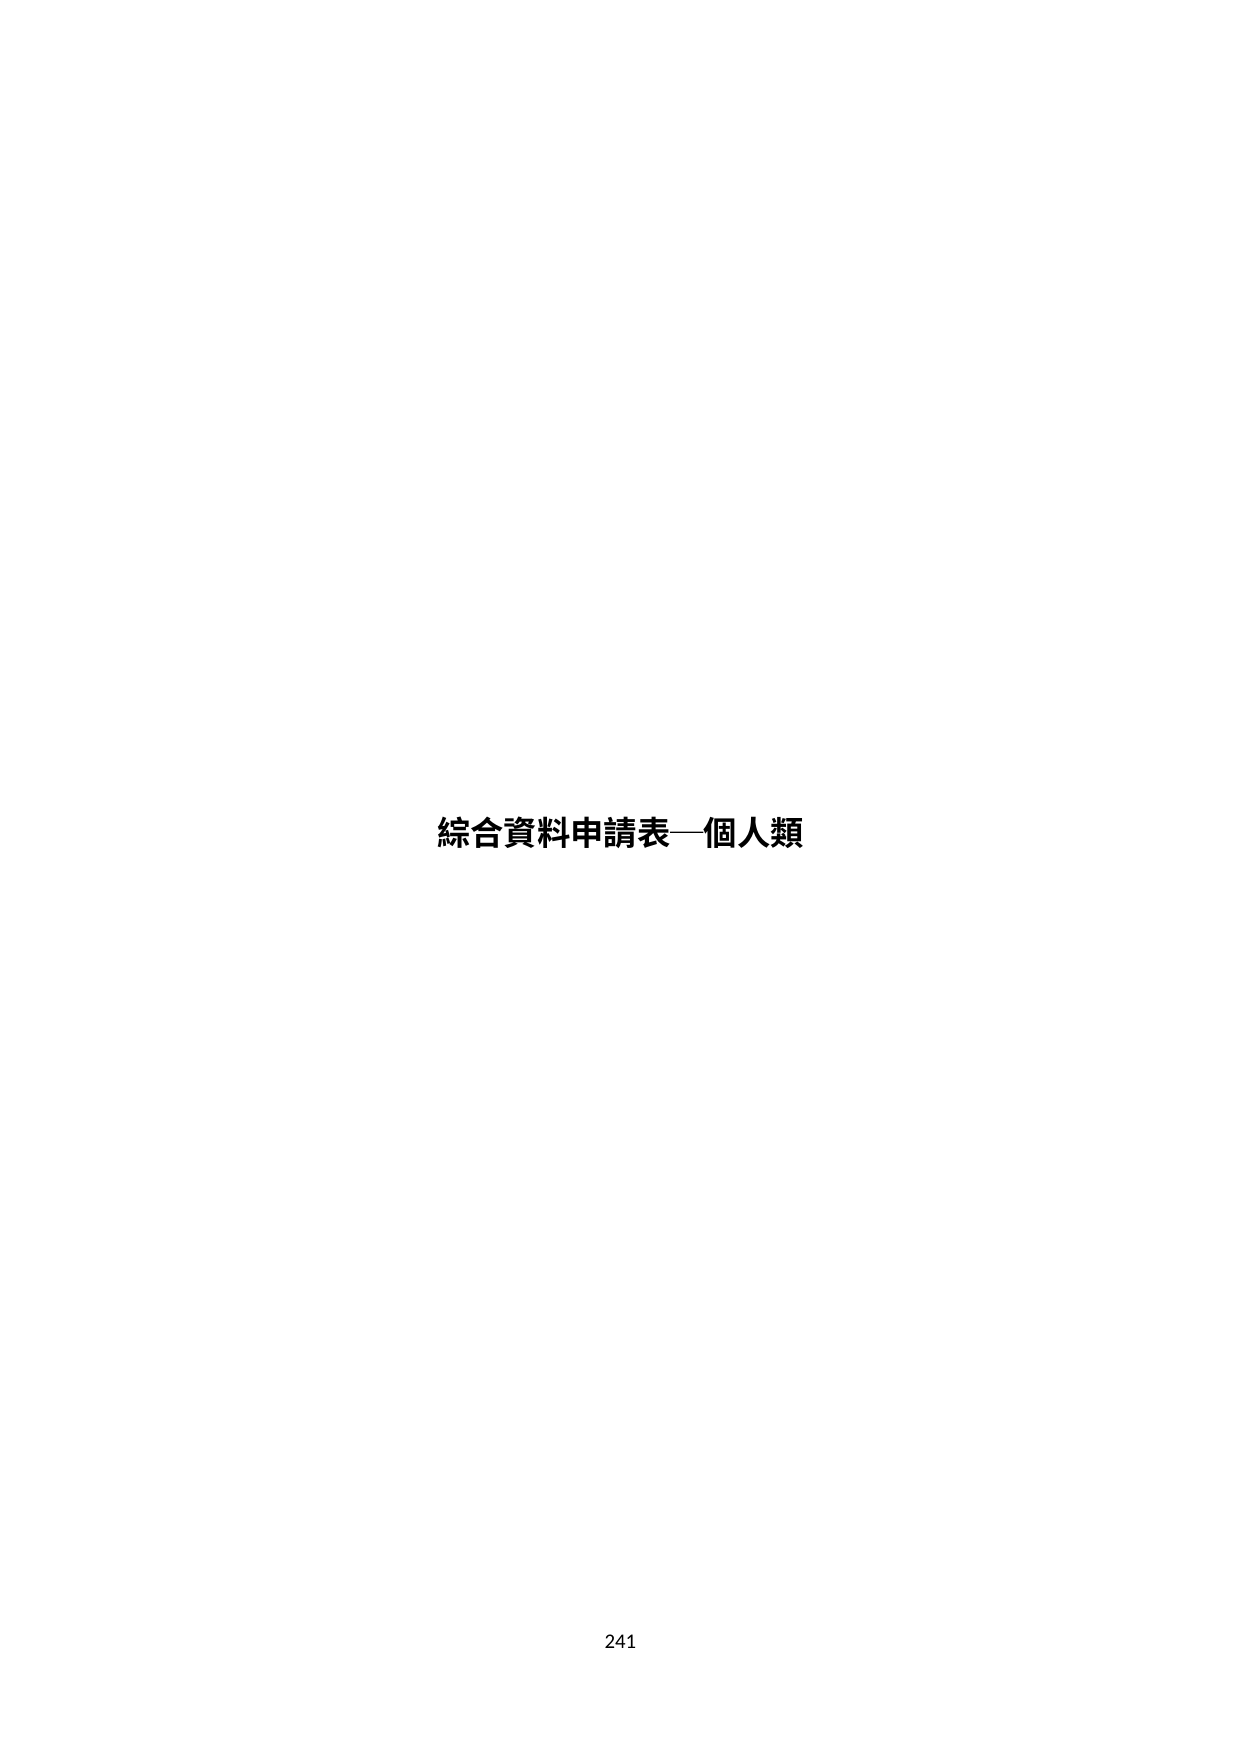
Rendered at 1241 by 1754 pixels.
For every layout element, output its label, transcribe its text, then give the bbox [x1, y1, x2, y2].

text 綜合資料申請表─個人類 [177, 789, 1063, 852]
